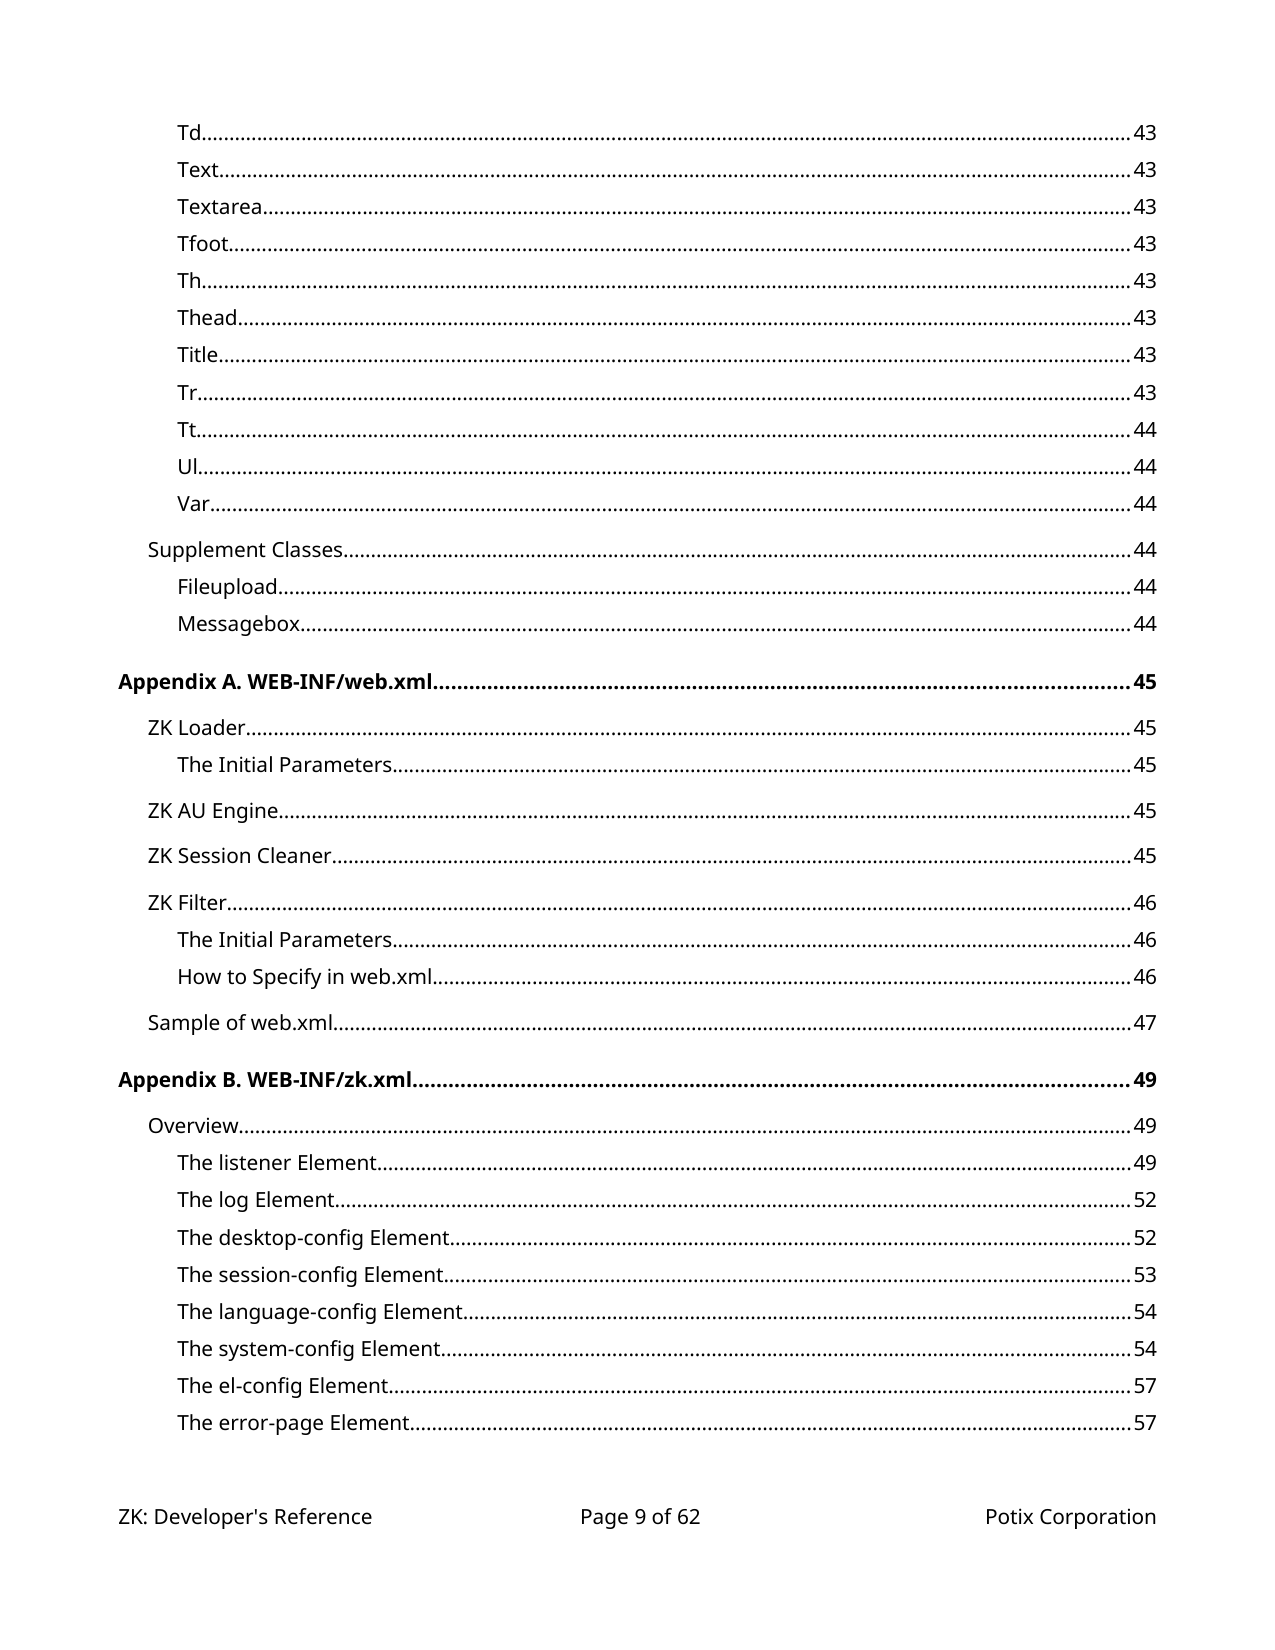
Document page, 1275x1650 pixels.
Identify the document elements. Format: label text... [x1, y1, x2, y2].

text Title 43 [177, 341, 1157, 369]
text The log Element 52 [177, 1186, 1157, 1214]
text Supplement Classes 44 [148, 535, 1157, 563]
text How to Specify in web.xml 46 [177, 962, 1157, 990]
text The system-config Element 54 [177, 1334, 1157, 1362]
text Sample of web.xml 47 [148, 1008, 1157, 1036]
text The desktop-config Element 52 [177, 1223, 1157, 1251]
text Overview 49 [148, 1111, 1157, 1139]
text Messagebox 44 [177, 609, 1157, 637]
text The Initial Parameters 46 [177, 925, 1157, 953]
text ZK AU Engine 45 [148, 796, 1157, 824]
text Appendix A. WEB-INF/web.xml 45 [118, 667, 1157, 695]
text Var 44 [177, 489, 1157, 517]
text Textarea 43 [177, 192, 1157, 221]
text Tfoot 43 [177, 229, 1157, 258]
text Ul 44 [177, 452, 1157, 480]
text The listener Element 49 [177, 1148, 1157, 1177]
text The Initial Parameters 45 [177, 750, 1157, 778]
text The session-config Element 53 [177, 1260, 1157, 1288]
text Td 43 [177, 118, 1157, 146]
text Text 43 [177, 155, 1157, 183]
text ZK Filter 46 [148, 888, 1157, 916]
text ZK Session Cleaner 45 [148, 842, 1157, 870]
text Thead 43 [177, 303, 1157, 332]
text Fileupload 44 [177, 572, 1157, 600]
text The el-config Element 57 [177, 1371, 1157, 1399]
text Th 43 [177, 266, 1157, 295]
text Tt 44 [177, 415, 1157, 443]
text Tr 43 [177, 378, 1157, 406]
text ZK Loader 45 [148, 713, 1157, 741]
text The language-config Element 54 [177, 1297, 1157, 1325]
text Appendix B. WEB-INF/zk.xml 49 [118, 1065, 1157, 1094]
text The error-page Element 57 [177, 1408, 1157, 1436]
